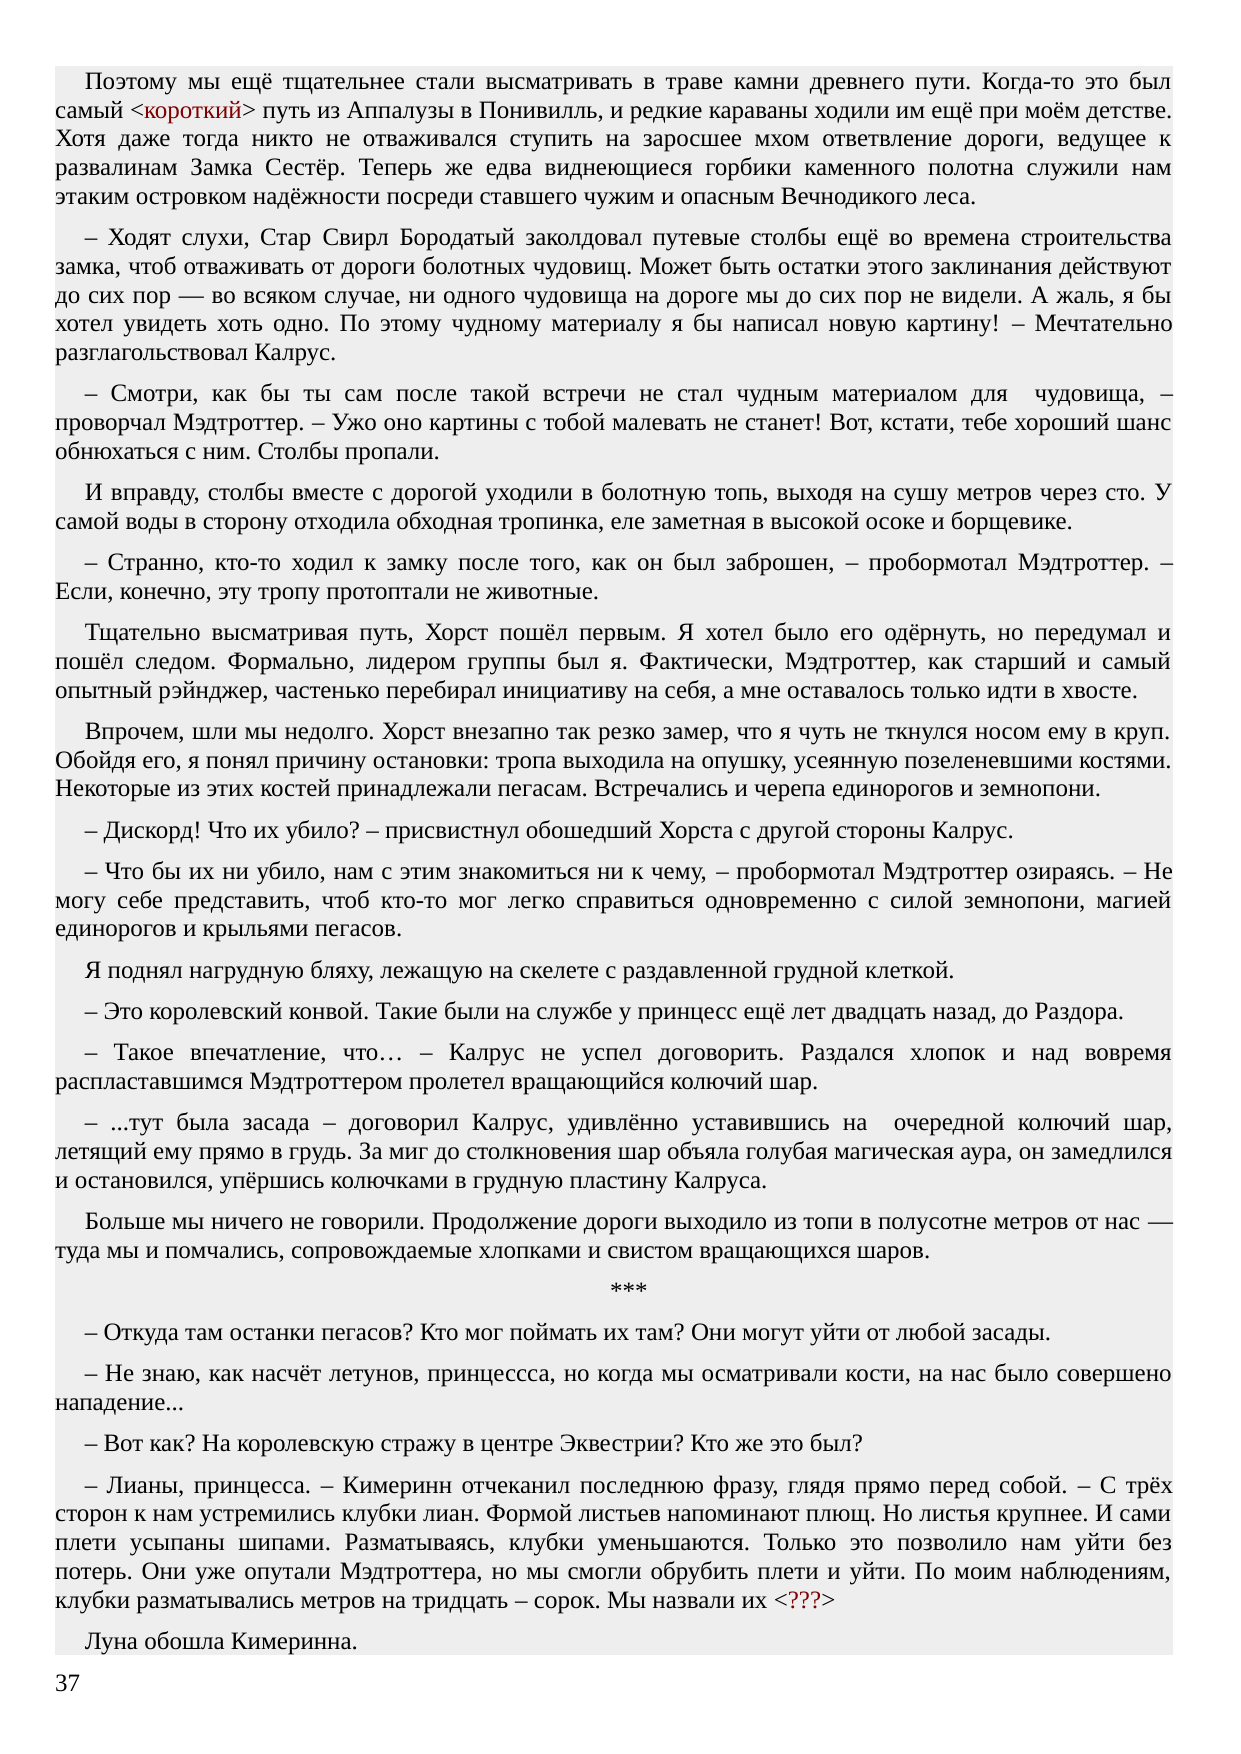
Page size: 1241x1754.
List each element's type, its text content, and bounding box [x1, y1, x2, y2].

text – Смотри, как бы ты сам после такой встречи не стал чудным материалом для чудовища, – проворчал Мэдтроттер. – Ужо оно картины с тобой малевать не станет! Вот, кстати, тебе хороший шанс обнюхаться с ним. Столбы пропали. [55, 378, 1173, 465]
text – Что бы их ни убило, нам с этим знакомиться ни к чему, – пробормотал Мэдтроттер озираясь. – Не могу себе представить, чтоб кто-то мог легко справиться одновременно с силой земнопони, магией единорогов и крыльями пегасов. [55, 856, 1173, 942]
text Тщательно высматривая путь, Хорст пошёл первым. Я хотел было его одёрнуть, но передумал и пошёл следом. Формально, лидером группы был я. Фактически, Мэдтроттер, как старший и самый опытный рэйнджер, частенько перебирал инициативу на себя, а мне оставалось только идти в хвосте. [55, 617, 1173, 703]
text – Лианы, принцесса. – Кимеринн отчеканил последнюю фразу, глядя прямо перед собой. – С трёх сторон к нам устремились клубки лиан. Формой листьев напоминают плющ. Но листья крупнее. И сами плети усыпаны шипами. Разматываясь, клубки уменьшаются. Только это позволило нам уйти без потерь. Они уже опутали Мэдтроттера, но мы смогли обрубить плети и уйти. По моим наблюдениям, клубки разматывались метров на тридцать – сорок. Мы назвали их <???> [55, 1470, 1173, 1613]
text Больше мы ничего не говорили. Продолжение дороги выходило из топи в полусотне метров от нас — туда мы и помчались, сопровождаемые хлопками и свистом вращающихся шаров. [55, 1206, 1173, 1263]
text *** [55, 1276, 1173, 1305]
text – Вот как? На королевскую стражу в центре Эквестрии? Кто же это был? [55, 1428, 1173, 1457]
text – Откуда там останки пегасов? Кто мог поймать их там? Они могут уйти от любой засады. [55, 1317, 1173, 1346]
text – ...тут была засада – договорил Калрус, удивлённо уставившись на очередной колючий шар, летящий ему прямо в грудь. За миг до столкновения шар объяла голубая магическая аура, он замедлился и остановился, упёршись колючками в грудную пластину Калруса. [55, 1107, 1173, 1193]
text Впрочем, шли мы недолго. Хорст внезапно так резко замер, что я чуть не ткнулся носом ему в круп. Обойдя его, я понял причину остановки: тропа выходила на опушку, усеянную позеленевшими костями. Некоторые из этих костей принадлежали пегасам. Встречались и черепа единорогов и земнопони. [55, 716, 1173, 802]
text – Такое впечатление, что… – Калрус не успел договорить. Раздался хлопок и над вовремя распластавшимся Мэдтроттером пролетел вращающийся колючий шар. [55, 1037, 1173, 1095]
text – Странно, кто-то ходил к замку после того, как он был заброшен, – пробормотал Мэдтроттер. – Если, конечно, эту тропу протоптали не животные. [55, 547, 1173, 605]
text И вправду, столбы вместе с дорогой уходили в болотную топь, выходя на сушу метров через сто. У самой воды в сторону отходила обходная тропинка, еле заметная в высокой осоке и борщевике. [55, 477, 1173, 535]
text Луна обошла Кимеринна. [55, 1626, 1173, 1655]
text – Не знаю, как насчёт летунов, принцессса, но когда мы осматривали кости, на нас было совершено нападение... [55, 1358, 1173, 1416]
text – Ходят слухи, Стар Cвирл Бородатый заколдовал путевые столбы ещё во времена строительства замка, чтоб отваживать от дороги болотных чудовищ. Может быть остатки этого заклинания действуют до сих пор — во всяком случае, ни одного чудовища на дороге мы до сих пор не видели. А жаль, я бы хотел увидеть хоть одно. По этому чудному материалу я бы написал новую картину! – Мечтательно разглагольствовал Калрус. [55, 222, 1173, 366]
text Поэтому мы ещё тщательнее стали высматривать в траве камни древнего пути. Когда-то это был самый <короткий> путь из Аппалузы в Понивилль, и редкие караваны ходили им ещё при моём детстве. Хотя даже тогда никто не отваживался ступить на заросшее мхом ответвление дороги, ведущее к развалинам Замка Сестёр. Теперь же едва виднеющиеся горбики каменного полотна служили нам этаким островком надёжности посреди ставшего чужим и опасным Вечнодикого леса. [55, 66, 1173, 210]
text – Это королевский конвой. Такие были на службе у принцесс ещё лет двадцать назад, до Раздора. [55, 996, 1173, 1025]
text Я поднял нагрудную бляху, лежащую на скелете с раздавленной грудной клеткой. [55, 955, 1173, 983]
text – Дискорд! Что их убило? – присвистнул обошедший Хорста с другой стороны Калрус. [55, 815, 1173, 843]
